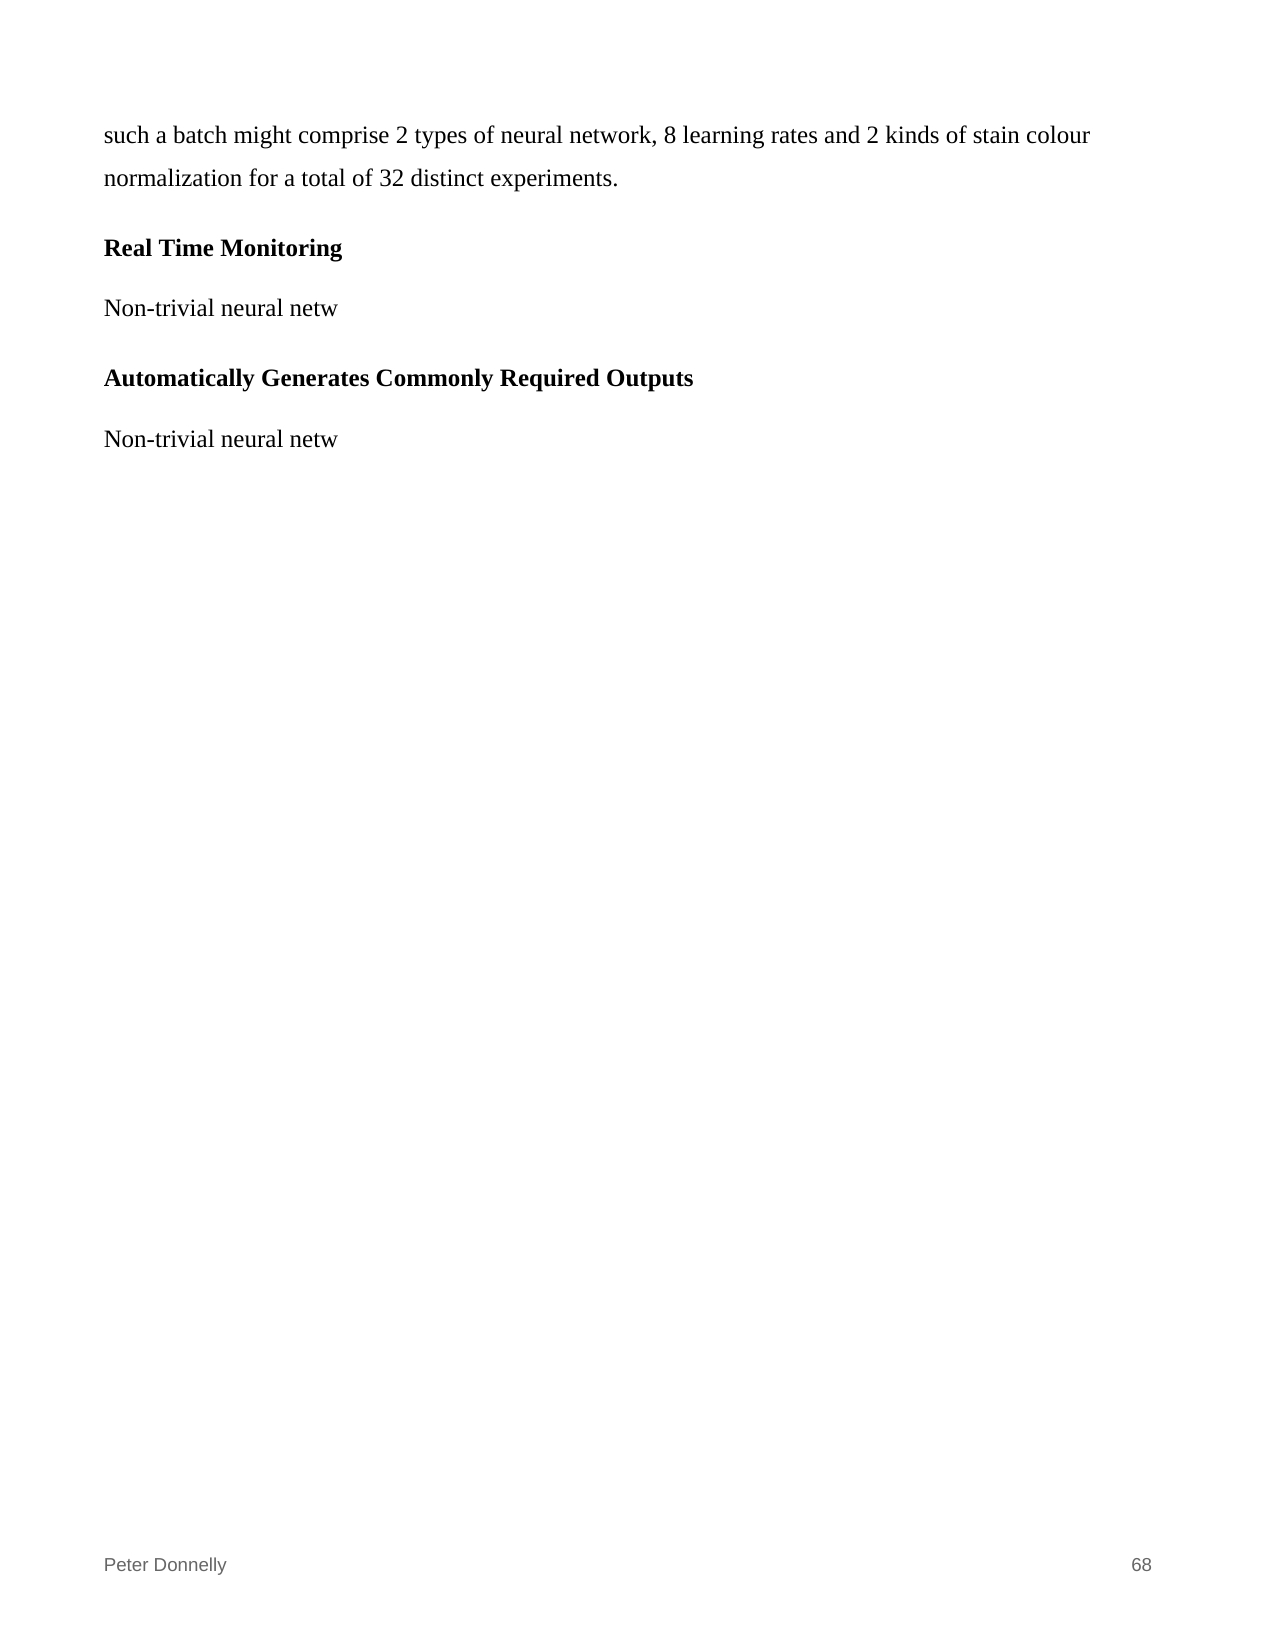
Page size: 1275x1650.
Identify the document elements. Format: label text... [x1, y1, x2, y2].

text such a batch might comprise 2 types of neural network, 8 learning rates and 2 kinds of stain colour normalization for a total of 32 distinct experiments. [103, 120, 1181, 192]
text Automatically Generates Commonly Required Outputs [103, 363, 1181, 392]
text Non-trivial neural netw [103, 293, 1181, 322]
text Real Time Monitoring [103, 233, 1181, 261]
text Non-trivial neural netw [103, 424, 1181, 453]
